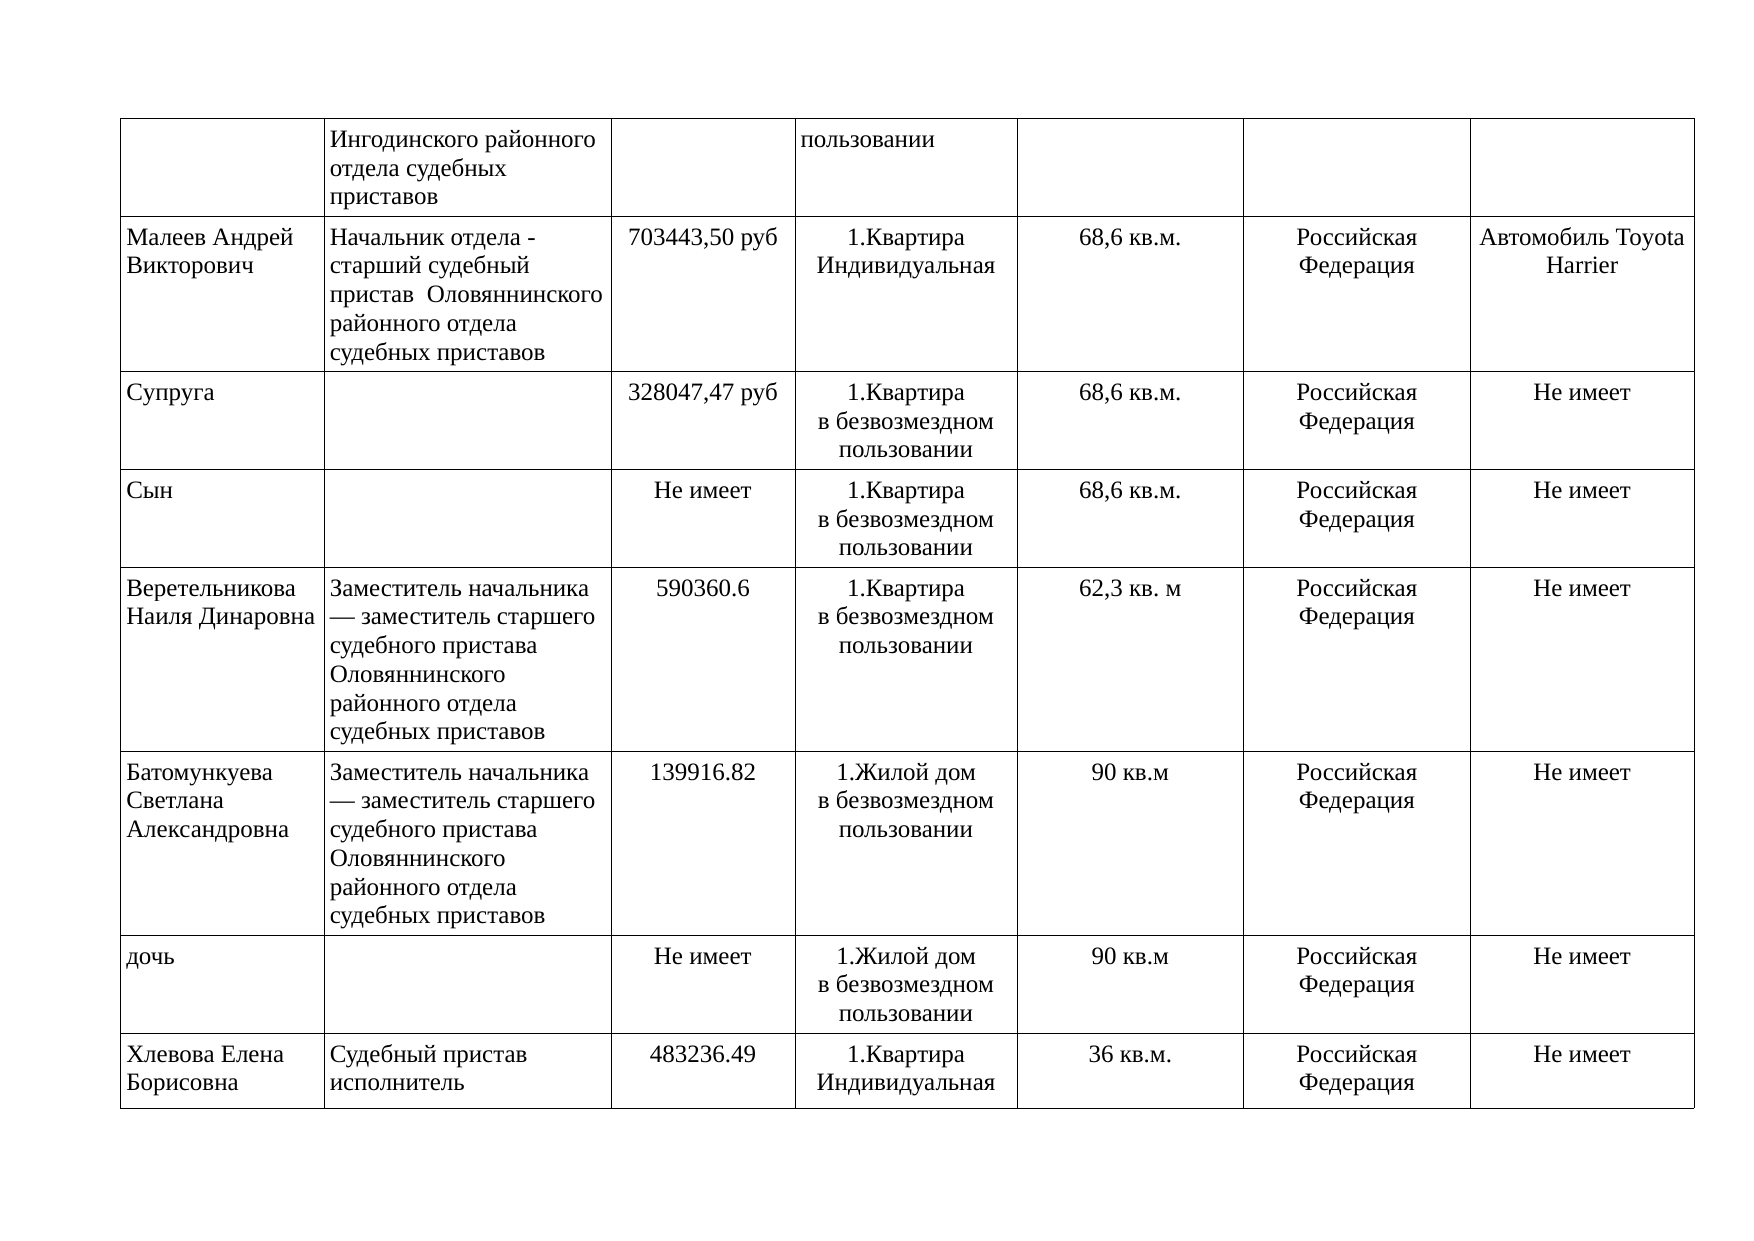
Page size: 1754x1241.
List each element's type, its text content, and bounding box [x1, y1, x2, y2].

table_cell Не имеет [1471, 372, 1694, 469]
table_cell 1.Квартира в безвозмездном пользовании [796, 372, 1017, 469]
table_cell [325, 936, 611, 1033]
table_cell [612, 119, 795, 216]
table_cell Автомобиль Toyota Harrier [1471, 217, 1694, 371]
table_cell 68,6 кв.м. [1018, 217, 1243, 371]
table_cell 328047,47 руб [612, 372, 795, 469]
table_cell [121, 119, 324, 216]
table_cell Российская Федерация [1244, 470, 1470, 567]
table_cell Сын [121, 470, 324, 567]
table_cell Не имеет [612, 936, 795, 1033]
table_cell Российская Федерация [1244, 372, 1470, 469]
table_cell 1.Квартира в безвозмездном пользовании [796, 568, 1017, 751]
table_cell Не имеет [1471, 752, 1694, 935]
table_cell [1018, 119, 1243, 216]
table_cell Российская Федерация [1244, 936, 1470, 1033]
table_cell 1.Квартира Индивидуальная [796, 217, 1017, 371]
table_cell Веретельникова Наиля Динаровна [121, 568, 324, 751]
table_cell Заместитель начальника — заместитель старшего судебного пристава Оловяннинского районного отдела судебных приставов [325, 568, 611, 751]
table_cell Российская Федерация [1244, 752, 1470, 935]
table_cell Не имеет [1471, 568, 1694, 751]
table_cell Малеев Андрей Викторович [121, 217, 324, 371]
table_cell 90 кв.м [1018, 936, 1243, 1033]
table_cell Не имеет [1471, 470, 1694, 567]
table_cell 590360,6 [612, 568, 795, 751]
table_cell Российская Федерация [1244, 217, 1470, 371]
table_cell дочь [121, 936, 324, 1033]
table_cell Судебный пристав исполнитель [325, 1034, 611, 1108]
table_cell Начальник отдела - старший судебный пристав Оловяннинского районного отдела судебных приставов [325, 217, 611, 371]
table_cell [325, 372, 611, 469]
table_cell Заместитель начальника — заместитель старшего судебного пристава Оловяннинского районного отдела судебных приставов [325, 752, 611, 935]
table_cell Российская Федерация [1244, 1034, 1470, 1108]
table_cell Супруга [121, 372, 324, 469]
table_cell Ингодинского районного отдела судебных приставов [325, 119, 611, 216]
table_cell пользовании [796, 119, 1017, 216]
table_cell 139916,82 [612, 752, 795, 935]
table_cell 68,6 кв.м. [1018, 372, 1243, 469]
table_cell 483236,49 [612, 1034, 795, 1108]
table_cell Хлевова Елена Борисовна [121, 1034, 324, 1108]
table_cell 703443,50 руб [612, 217, 795, 371]
table_cell Не имеет [1471, 936, 1694, 1033]
table_cell 1.Квартира Индивидуальная [796, 1034, 1017, 1108]
table_cell 1.Жилой дом в безвозмездном пользовании [796, 936, 1017, 1033]
table_cell [325, 470, 611, 567]
table_cell Батомункуева Светлана Александровна [121, 752, 324, 935]
table_cell Не имеет [1471, 1034, 1694, 1108]
table_cell Российская Федерация [1244, 568, 1470, 751]
table_cell 36 кв.м. [1018, 1034, 1243, 1108]
table_cell [1471, 119, 1694, 216]
table_cell Не имеет [612, 470, 795, 567]
table_cell 90 кв.м [1018, 752, 1243, 935]
table_cell 62,3 кв. м [1018, 568, 1243, 751]
table_cell 1.Жилой дом в безвозмездном пользовании [796, 752, 1017, 935]
table_cell 1.Квартира в безвозмездном пользовании [796, 470, 1017, 567]
table_cell [1244, 119, 1470, 216]
table_cell 68,6 кв.м. [1018, 470, 1243, 567]
